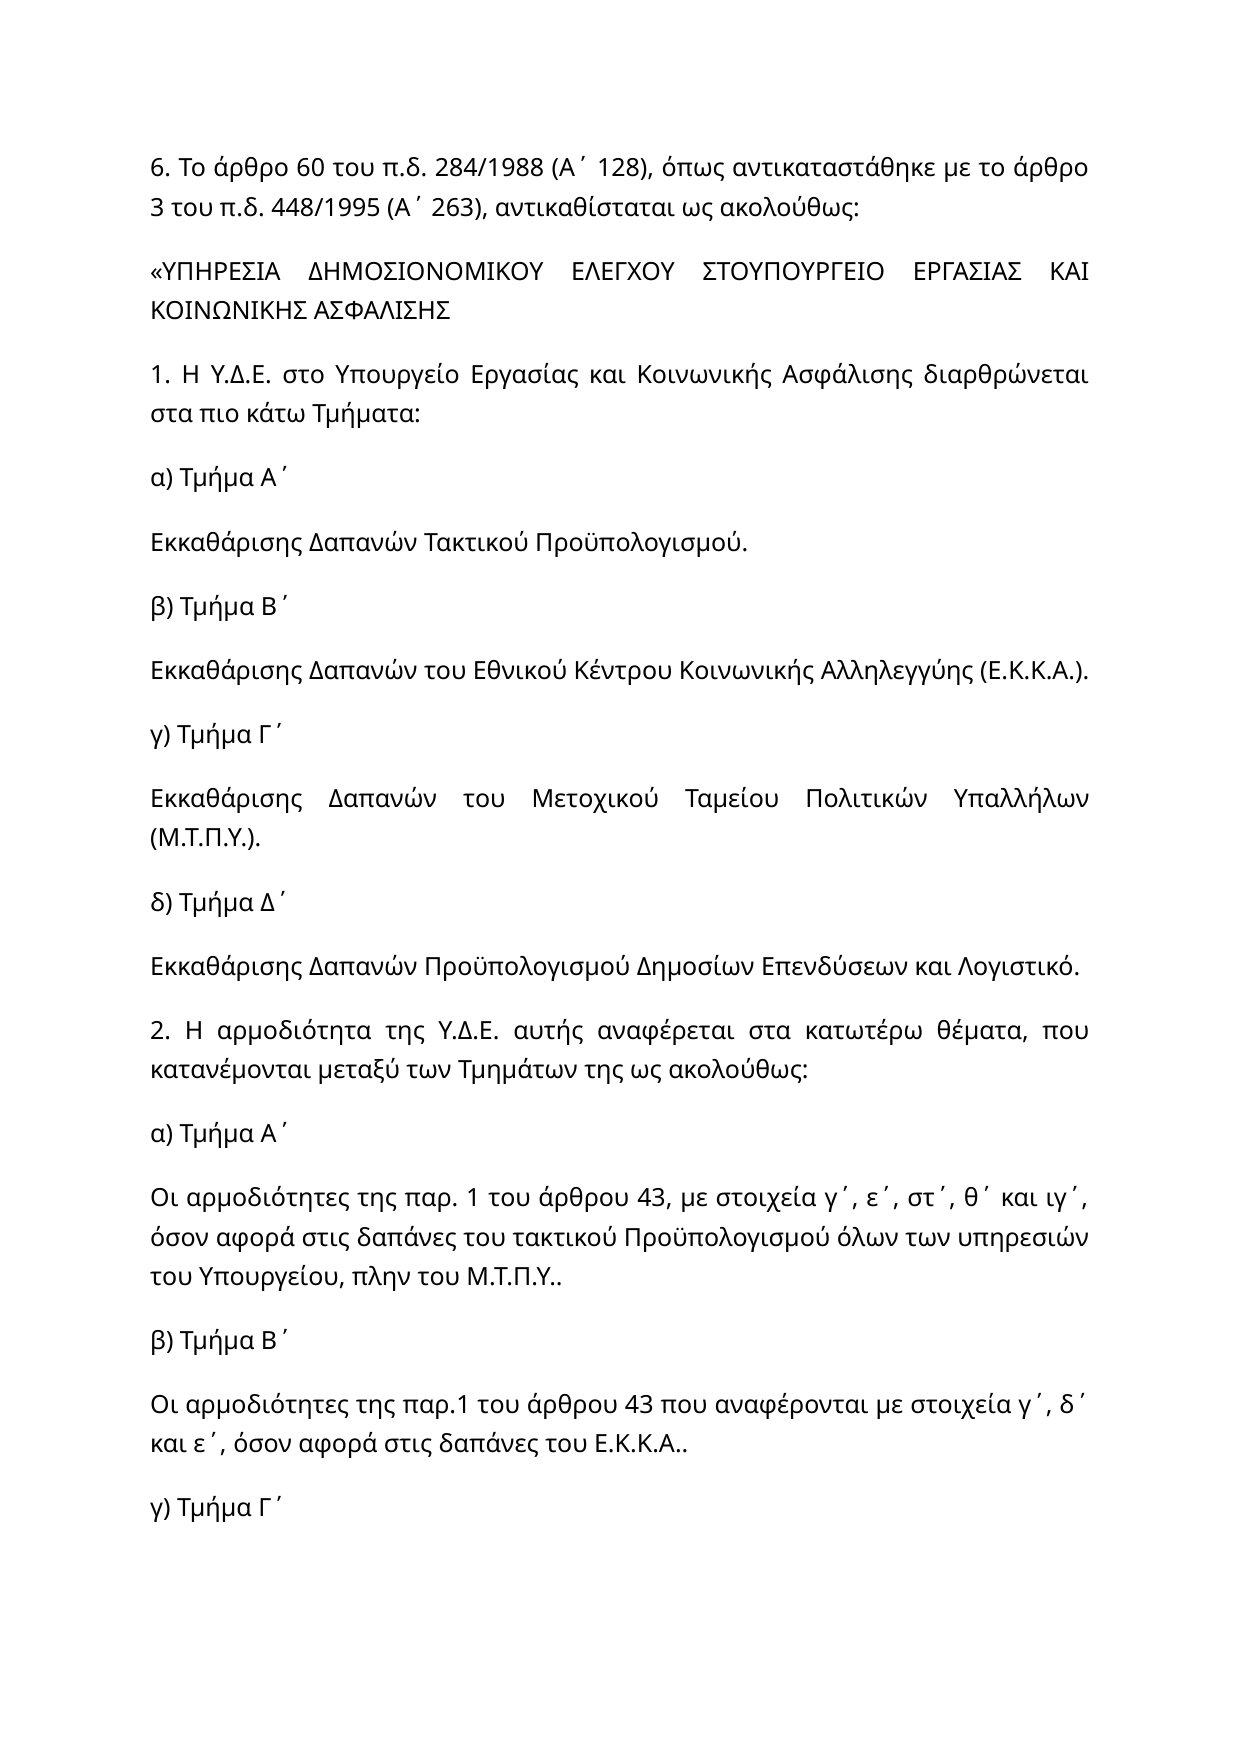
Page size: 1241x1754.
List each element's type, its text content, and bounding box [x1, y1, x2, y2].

text 1. Η Υ.Δ.Ε. στο Υπουργείο Εργασίας και Κοινωνικής Ασφάλισης διαρθρώνεται στα πιο κάτω Τμήματα: [150, 357, 1090, 430]
text 6. Το άρθρο 60 του π.δ. 284/1988 (Α΄ 128), όπως αντικαταστάθηκε με το άρθρο 3 του π.δ. 448/1995 (Α΄ 263), αντικαθίσταται ως ακολούθως: [150, 150, 1090, 223]
text 2. Η αρμοδιότητα της Υ.Δ.Ε. αυτής αναφέρεται στα κατωτέρω θέματα, που κατανέμονται μεταξύ των Τμημάτων της ως ακολούθως: [150, 1012, 1090, 1086]
text α) Τμήμα Α΄ [150, 1116, 1090, 1150]
text Εκκαθάρισης Δαπανών του Εθνικού Κέντρου Κοινωνικής Αλληλεγγύης (Ε.Κ.Κ.Α.). [150, 652, 1090, 687]
text Οι αρμοδιότητες της παρ.1 του άρθρου 43 που αναφέρονται με στοιχεία γ΄, δ΄ και ε΄, όσον αφορά στις δαπάνες του Ε.Κ.Κ.Α.. [150, 1387, 1090, 1460]
text Εκκαθάρισης Δαπανών του Μετοχικού Ταμείου Πολιτικών Υπαλλήλων (Μ.Τ.Π.Υ.). [150, 781, 1090, 854]
text α) Τμήμα Α΄ [150, 460, 1090, 494]
text Εκκαθάρισης Δαπανών Προϋπολογισμού Δημοσίων Επενδύσεων και Λογιστικό. [150, 948, 1090, 982]
text Εκκαθάρισης Δαπανών Τακτικού Προϋπολογισμού. [150, 524, 1090, 558]
text β) Τμήμα Β΄ [150, 588, 1090, 622]
text β) Τμήμα Β΄ [150, 1322, 1090, 1357]
text γ) Τμήμα Γ΄ [150, 1490, 1090, 1524]
text γ) Τμήμα Γ΄ [150, 717, 1090, 751]
text «ΥΠΗΡΕΣΙΑ ΔΗΜΟΣΙΟΝΟΜΙΚΟΥ ΕΛΕΓΧΟΥ ΣΤΟΥΠΟΥΡΓΕΙΟ ΕΡΓΑΣΙΑΣ ΚΑΙ ΚΟΙΝΩΝΙΚΗΣ ΑΣΦΑΛΙΣΗΣ [150, 253, 1090, 327]
text Οι αρμοδιότητες της παρ. 1 του άρθρου 43, με στοιχεία γ΄, ε΄, στ΄, θ΄ και ιγ΄, όσον αφορά στις δαπάνες του τακτικού Προϋπολογισμού όλων των υπηρεσιών του Υπουργείου, πλην του Μ.Τ.Π.Υ.. [150, 1180, 1090, 1292]
text δ) Τμήμα Δ΄ [150, 884, 1090, 918]
